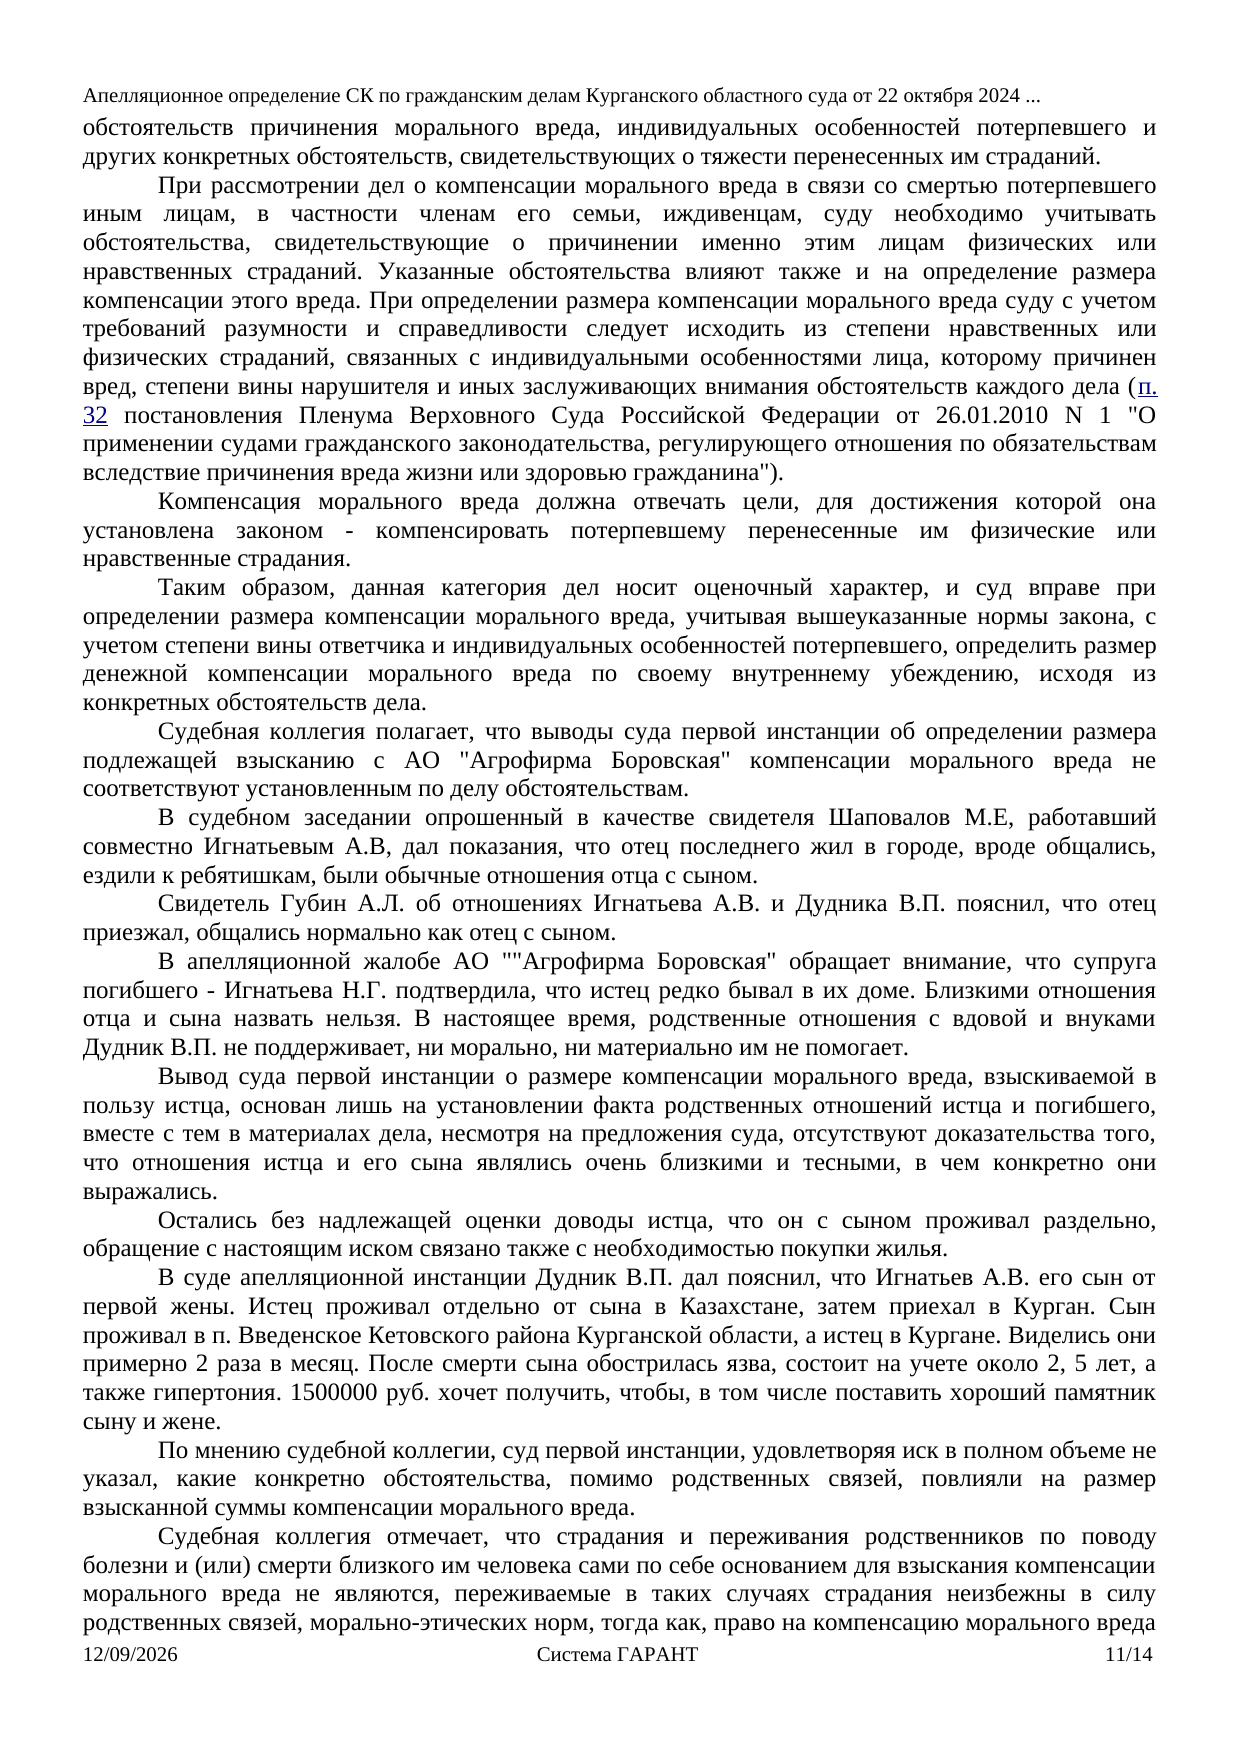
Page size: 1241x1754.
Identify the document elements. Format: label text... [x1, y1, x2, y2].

text обстоятельств причинения морального вреда, индивидуальных особенностей потерпевшего и других конкретных обстоятельств, свидетельствующих о тяжести перенесенных им страданий. [83, 112, 1157, 170]
text В суде апелляционной инстанции Дудник В.П. дал пояснил, что Игнатьев А.В. его сын от первой жены. Истец проживал отдельно от сына в Казахстане, затем приехал в Курган. Сын проживал в п. Введенское Кетовского района Курганской области, а истец в Кургане. Виделись они примерно 2 раза в месяц. После смерти сына обострилась язва, состоит на учете около 2, 5 лет, а также гипертония. 1500000 руб. хочет получить, чтобы, в том числе поставить хороший памятник сыну и жене. [83, 1262, 1157, 1435]
text Компенсация морального вреда должна отвечать цели, для достижения которой она установлена законом - компенсировать потерпевшему перенесенные им физические или нравственные страдания. [83, 486, 1157, 572]
text Свидетель Губин А.Л. об отношениях Игнатьева А.В. и Дудника В.П. пояснил, что отец приезжал, общались нормально как отец с сыном. [83, 888, 1157, 946]
text При рассмотрении дел о компенсации морального вреда в связи со смертью потерпевшего иным лицам, в частности членам его семьи, иждивенцам, суду необходимо учитывать обстоятельства, свидетельствующие о причинении именно этим лицам физических или нравственных страданий. Указанные обстоятельства влияют также и на определение размера компенсации этого вреда. При определении размера компенсации морального вреда суду с учетом требований разумности и справедливости следует исходить из степени нравственных или физических страданий, связанных с индивидуальными особенностями лица, которому причинен вред, степени вины нарушителя и иных заслуживающих внимания обстоятельств каждого дела (п. 32 постановления Пленума Верховного Суда Российской Федерации от 26.01.2010 N 1 "О применении судами гражданского законодательства, регулирующего отношения по обязательствам вследствие причинения вреда жизни или здоровью гражданина"). [83, 170, 1157, 486]
text В судебном заседании опрошенный в качестве свидетеля Шаповалов М.Е, работавший совместно Игнатьевым А.В, дал показания, что отец последнего жил в городе, вроде общались, ездили к ребятишкам, были обычные отношения отца с сыном. [83, 802, 1157, 888]
text Остались без надлежащей оценки доводы истца, что он с сыном проживал раздельно, обращение с настоящим иском связано также с необходимостью покупки жилья. [83, 1205, 1157, 1262]
text По мнению судебной коллегии, суд первой инстанции, удовлетворяя иск в полном объеме не указал, какие конкретно обстоятельства, помимо родственных связей, повлияли на размер взысканной суммы компенсации морального вреда. [83, 1435, 1157, 1521]
text Вывод суда первой инстанции о размере компенсации морального вреда, взыскиваемой в пользу истца, основан лишь на установлении факта родственных отношений истца и погибшего, вместе с тем в материалах дела, несмотря на предложения суда, отсутствуют доказательства того, что отношения истца и его сына являлись очень близкими и тесными, в чем конкретно они выражались. [83, 1061, 1157, 1205]
text Судебная коллегия полагает, что выводы суда первой инстанции об определении размера подлежащей взысканию с АО "Агрофирма Боровская" компенсации морального вреда не соответствуют установленным по делу обстоятельствам. [83, 716, 1157, 802]
text Таким образом, данная категория дел носит оценочный характер, и суд вправе при определении размера компенсации морального вреда, учитывая вышеуказанные нормы закона, с учетом степени вины ответчика и индивидуальных особенностей потерпевшего, определить размер денежной компенсации морального вреда по своему внутреннему убеждению, исходя из конкретных обстоятельств дела. [83, 572, 1157, 716]
text Судебная коллегия отмечает, что страдания и переживания родственников по поводу болезни и (или) смерти близкого им человека сами по себе основанием для взыскания компенсации морального вреда не являются, переживаемые в таких случаях страдания неизбежны в силу родственных связей, морально-этических норм, тогда как, право на компенсацию морального вреда [83, 1521, 1157, 1636]
text В апелляционной жалобе АО ""Агрофирма Боровская" обращает внимание, что супруга погибшего - Игнатьева Н.Г. подтвердила, что истец редко бывал в их доме. Близкими отношения отца и сына назвать нельзя. В настоящее время, родственные отношения с вдовой и внуками Дудник В.П. не поддерживает, ни морально, ни материально им не помогает. [83, 946, 1157, 1061]
